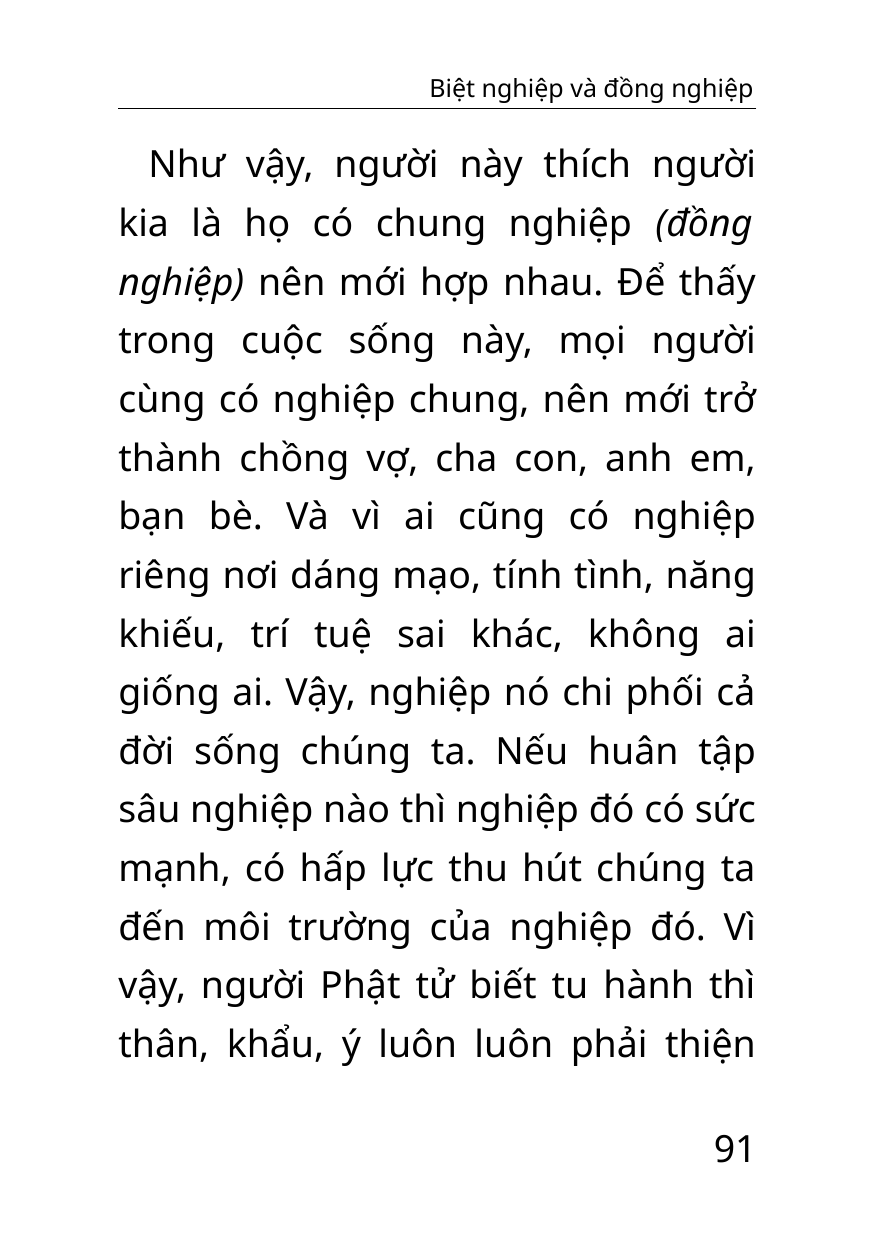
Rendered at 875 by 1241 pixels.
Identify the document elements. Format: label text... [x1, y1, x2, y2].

text Như vậy, người này thích người kia là họ có chung nghiệp (đồng nghiệp) nên mới hợp nhau. Để thấy trong cuộc sống này, mọi người cùng có nghiệp chung, nên mới trở thành chồng vợ, cha con, anh em, bạn bè. Và vì ai cũng có nghiệp riêng nơi dáng mạo, tính tình, năng khiếu, trí tuệ sai khác, không ai giống ai. Vậy, nghiệp nó chi phối cả đời sống chúng ta. Nếu huân tập sâu nghiệp nào thì nghiệp đó có sức mạnh, có hấp lực thu hút chúng ta đến môi trường của nghiệp đó. Vì vậy, người Phật tử biết tu hành thì thân, khẩu, ý luôn luôn phải thiện [118, 138, 756, 1068]
